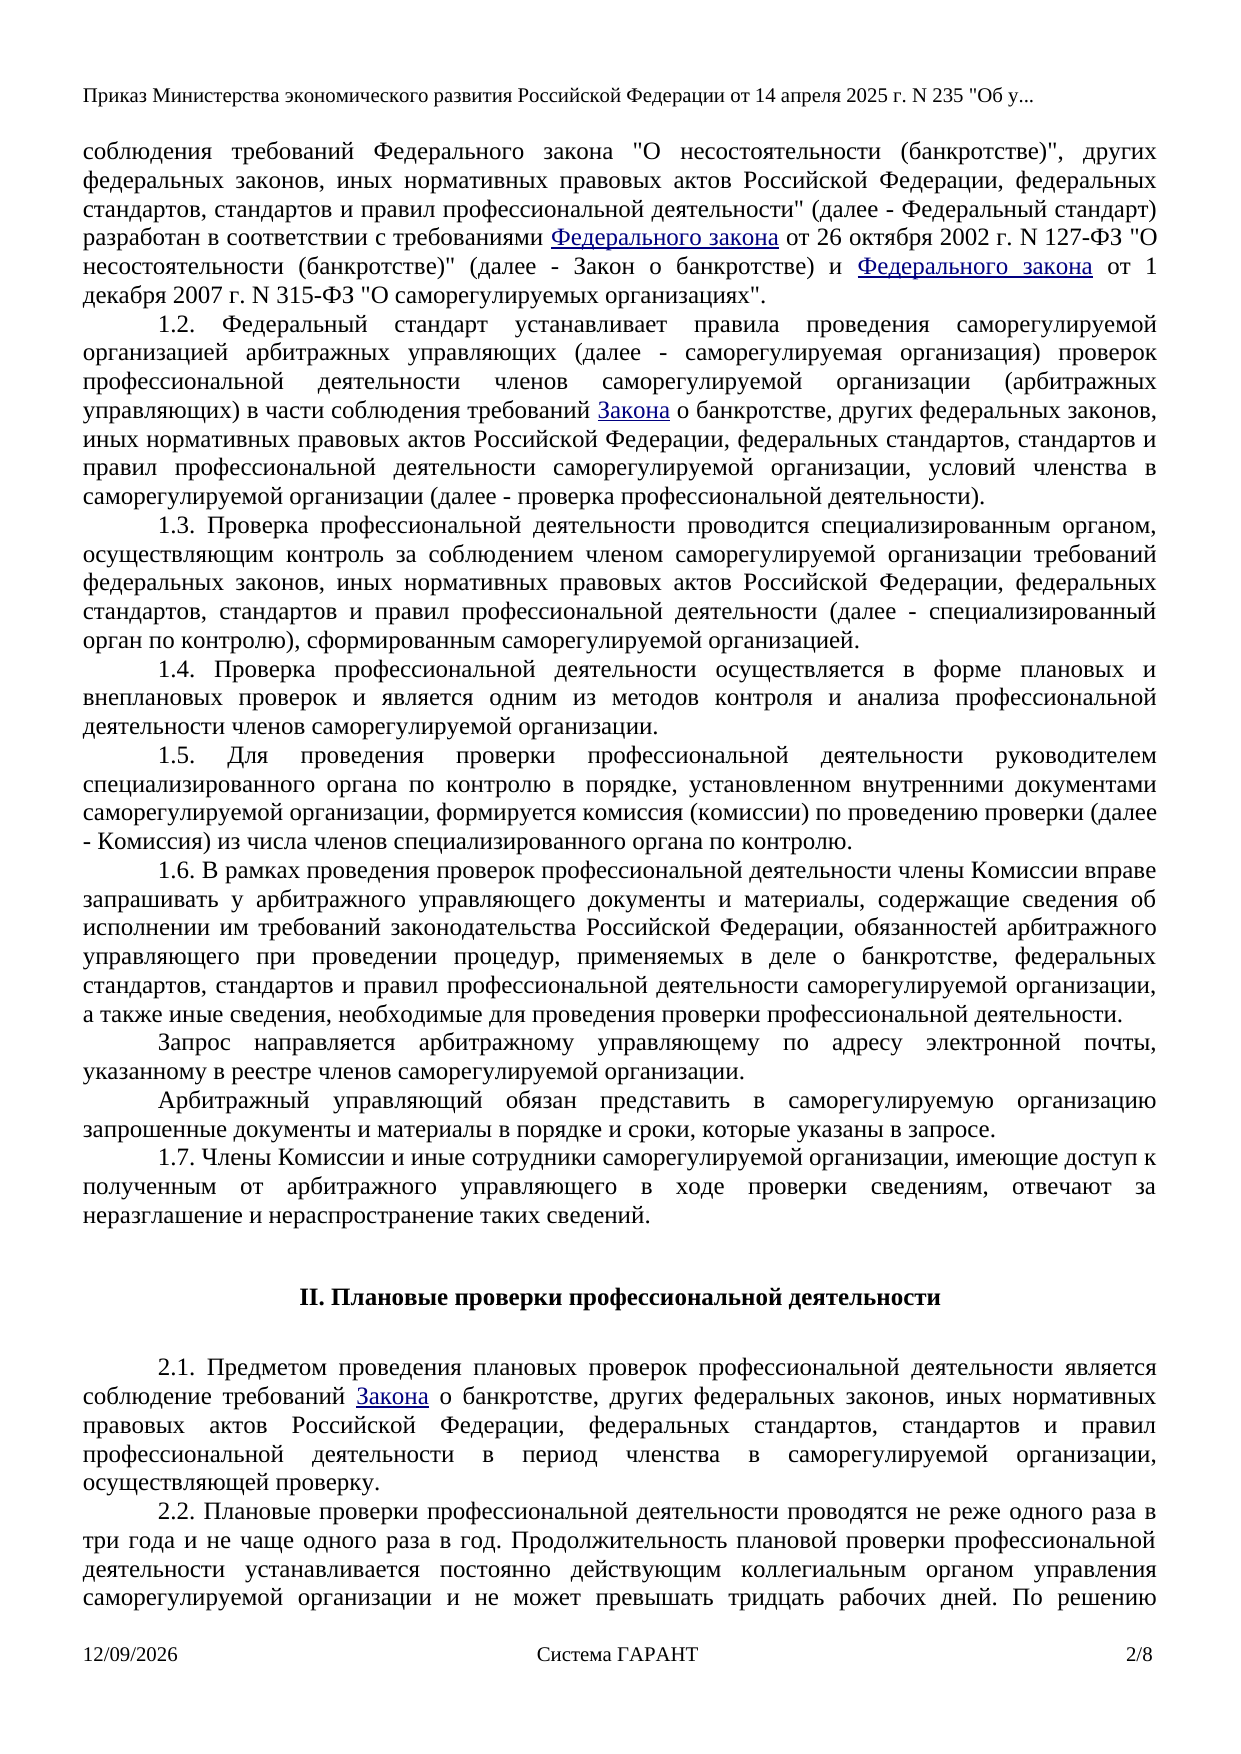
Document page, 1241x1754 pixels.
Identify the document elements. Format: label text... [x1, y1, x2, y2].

text 1.3. Проверка профессиональной деятельности проводится специализированным органом, осуществляющим контроль за соблюдением членом саморегулируемой организации требований федеральных законов, иных нормативных правовых актов Российской Федерации, федеральных стандартов, стандартов и правил профессиональной деятельности (далее - специализированный орган по контролю), сформированным саморегулируемой организацией. [83, 510, 1157, 654]
text 2.1. Предметом проведения плановых проверок профессиональной деятельности является соблюдение требований Закона о банкротстве, других федеральных законов, иных нормативных правовых актов Российской Федерации, федеральных стандартов, стандартов и правил профессиональной деятельности в период членства в саморегулируемой организации, осуществляющей проверку. [83, 1352, 1157, 1496]
text соблюдения требований Федерального закона "О несостоятельности (банкротстве)", других федеральных законов, иных нормативных правовых актов Российской Федерации, федеральных стандартов, стандартов и правил профессиональной деятельности" (далее - Федеральный стандарт) разработан в соответствии с требованиями Федерального закона от 26 октября 2002 г. N 127-ФЗ "О несостоятельности (банкротстве)" (далее - Закон о банкротстве) и Федерального закона от 1 декабря 2007 г. N 315-ФЗ "О саморегулируемых организациях". [83, 136, 1157, 309]
text 2.2. Плановые проверки профессиональной деятельности проводятся не реже одного раза в три года и не чаще одного раза в год. Продолжительность плановой проверки профессиональной деятельности устанавливается постоянно действующим коллегиальным органом управления саморегулируемой организации и не может превышать тридцать рабочих дней. По решению [83, 1496, 1157, 1611]
text Арбитражный управляющий обязан представить в саморегулируемую организацию запрошенные документы и материалы в порядке и сроки, которые указаны в запросе. [83, 1085, 1157, 1142]
text 1.2. Федеральный стандарт устанавливает правила проведения саморегулируемой организацией арбитражных управляющих (далее - саморегулируемая организация) проверок профессиональной деятельности членов саморегулируемой организации (арбитражных управляющих) в части соблюдения требований Закона о банкротстве, других федеральных законов, иных нормативных правовых актов Российской Федерации, федеральных стандартов, стандартов и правил профессиональной деятельности саморегулируемой организации, условий членства в саморегулируемой организации (далее - проверка профессиональной деятельности). [83, 309, 1157, 510]
text 1.7. Члены Комиссии и иные сотрудники саморегулируемой организации, имеющие доступ к полученным от арбитражного управляющего в ходе проверки сведениям, отвечают за неразглашение и нераспространение таких сведений. [83, 1142, 1157, 1229]
text 1.5. Для проведения проверки профессиональной деятельности руководителем специализированного органа по контролю в порядке, установленном внутренними документами саморегулируемой организации, формируется комиссия (комиссии) по проведению проверки (далее - Комиссия) из числа членов специализированного органа по контролю. [83, 740, 1157, 855]
text Запрос направляется арбитражному управляющему по адресу электронной почты, указанному в реестре членов саморегулируемой организации. [83, 1027, 1157, 1085]
text 1.6. В рамках проведения проверок профессиональной деятельности члены Комиссии вправе запрашивать у арбитражного управляющего документы и материалы, содержащие сведения об исполнении им требований законодательства Российской Федерации, обязанностей арбитражного управляющего при проведении процедур, применяемых в деле о банкротстве, федеральных стандартов, стандартов и правил профессиональной деятельности саморегулируемой организации, а также иные сведения, необходимые для проведения проверки профессиональной деятельности. [83, 855, 1157, 1027]
subtitle II. Плановые проверки профессиональной деятельности [83, 1282, 1157, 1311]
text 1.4. Проверка профессиональной деятельности осуществляется в форме плановых и внеплановых проверок и является одним из методов контроля и анализа профессиональной деятельности членов саморегулируемой организации. [83, 654, 1157, 740]
